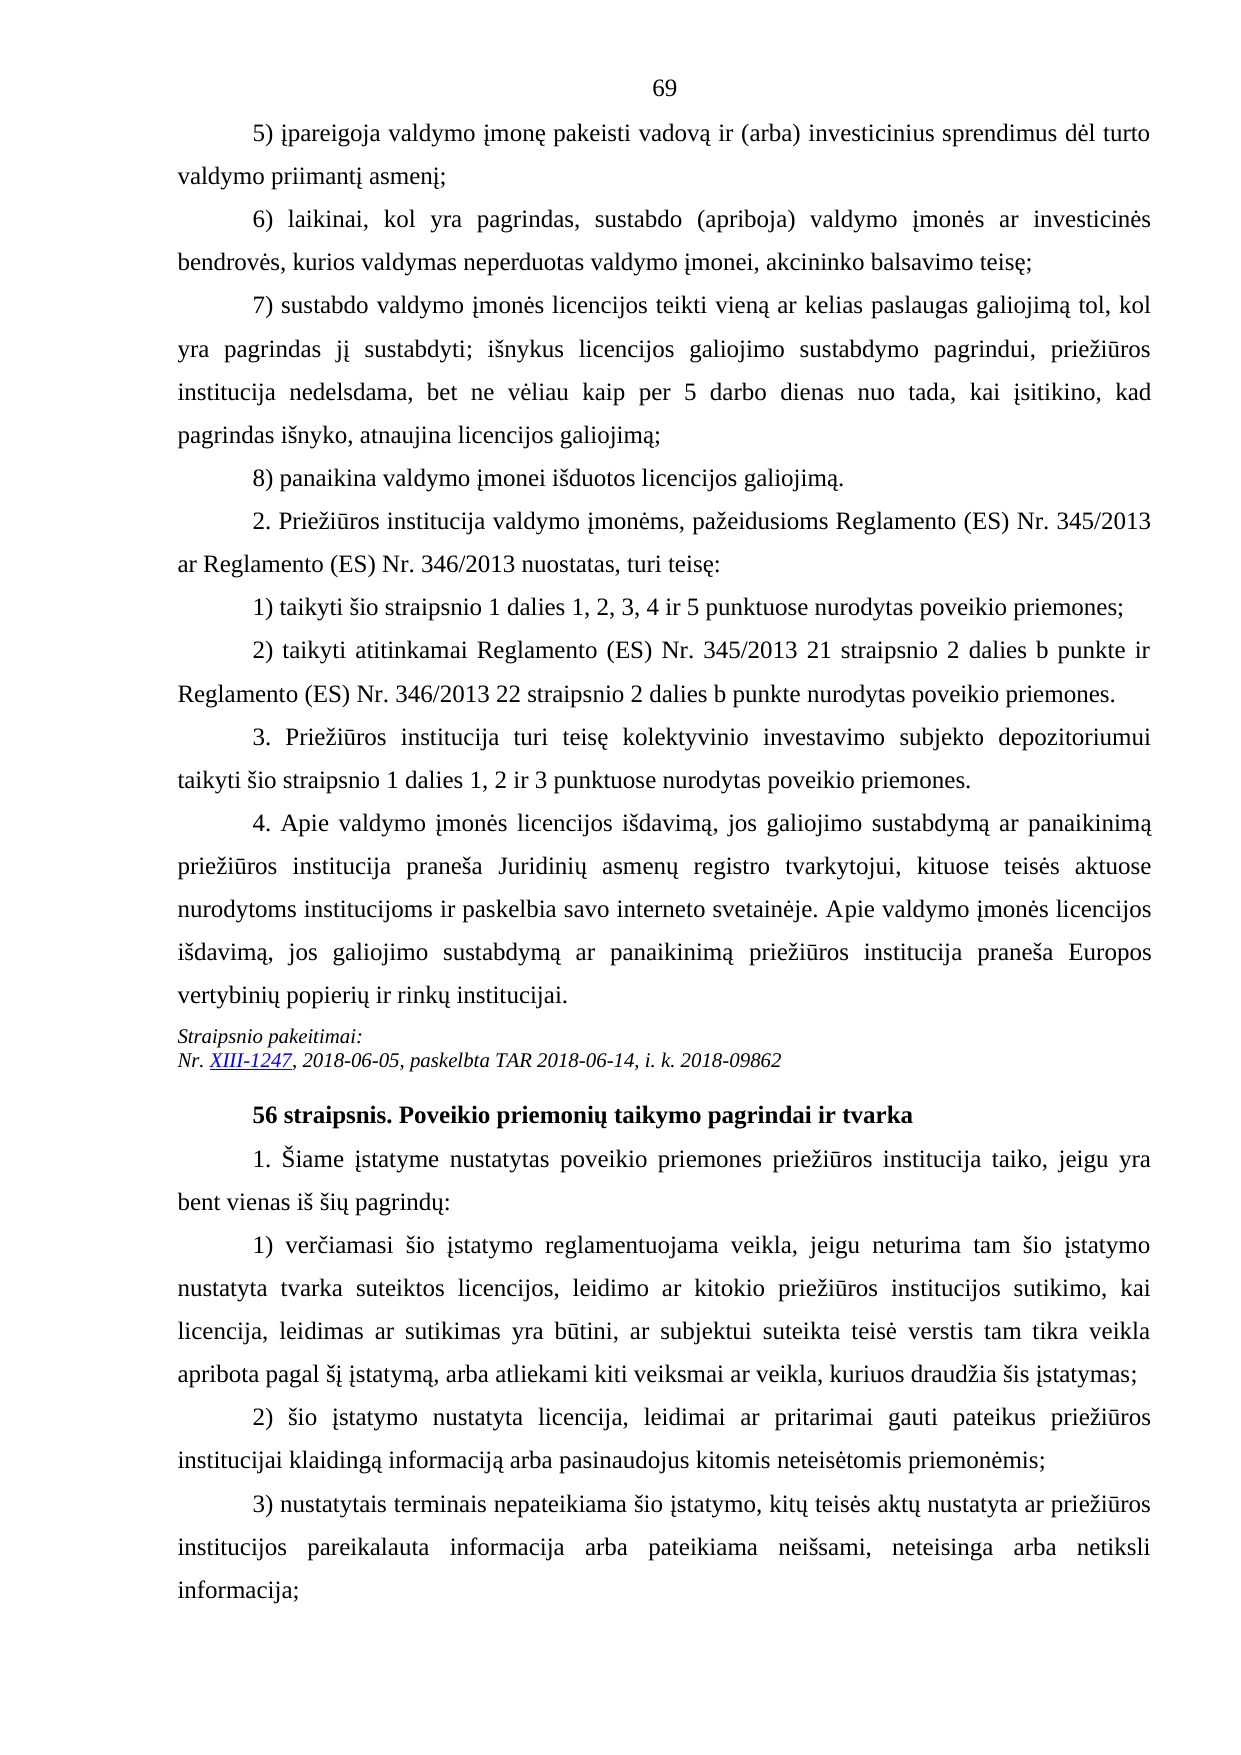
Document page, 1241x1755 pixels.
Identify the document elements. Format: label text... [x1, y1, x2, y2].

text 2) taikyti atitinkamai Reglamento (ES) Nr. 345/2013 21 straipsnio 2 dalies b punkte ir Reglamento (ES) Nr. 346/2013 22 straipsnio 2 dalies b punkte nurodytas poveikio priemones. [177, 636, 1152, 707]
text 2) šio įstatymo nustatyta licencija, leidimai ar pritarimai gauti pateikus priežiūros institucijai klaidingą informaciją arba pasinaudojus kitomis neteisėtomis priemonėmis; [177, 1402, 1152, 1474]
text Nr. XIII-1247, 2018-06-05, paskelbta TAR 2018-06-14, i. k. 2018-09862 [177, 1048, 1152, 1072]
text 3) nustatytais terminais nepateikiama šio įstatymo, kitų teisės aktų nustatyta ar priežiūros institucijos pareikalauta informacija arba pateikiama neišsami, neteisinga arba netiksli informacija; [177, 1489, 1152, 1604]
text 6) laikinai, kol yra pagrindas, sustabdo (apriboja) valdymo įmonės ar investicinės bendrovės, kurios valdymas neperduotas valdymo įmonei, akcininko balsavimo teisę; [177, 204, 1152, 276]
text 1) verčiamasi šio įstatymo reglamentuojama veikla, jeigu neturima tam šio įstatymo nustatyta tvarka suteiktos licencijos, leidimo ar kitokio priežiūros institucijos sutikimo, kai licencija, leidimas ar sutikimas yra būtini, ar subjektui suteikta teisė verstis tam tikra veikla apribota pagal šį įstatymą, arba atliekami kiti veiksmai ar veikla, kuriuos draudžia šis įstatymas; [177, 1230, 1152, 1388]
text Straipsnio pakeitimai: [177, 1024, 1152, 1048]
text 56 straipsnis. Poveikio priemonių taikymo pagrindai ir tvarka [177, 1101, 1152, 1129]
text 1) taikyti šio straipsnio 1 dalies 1, 2, 3, 4 ir 5 punktuose nurodytas poveikio priemones; [177, 592, 1152, 621]
text 2. Priežiūros institucija valdymo įmonėms, pažeidusioms Reglamento (ES) Nr. 345/2013 ar Reglamento (ES) Nr. 346/2013 nuostatas, turi teisę: [177, 506, 1152, 578]
text 8) panaikina valdymo įmonei išduotos licencijos galiojimą. [177, 463, 1152, 492]
text 5) įpareigoja valdymo įmonę pakeisti vadovą ir (arba) investicinius sprendimus dėl turto valdymo priimantį asmenį; [177, 118, 1152, 190]
text 1. Šiame įstatyme nustatytas poveikio priemones priežiūros institucija taiko, jeigu yra bent vienas iš šių pagrindų: [177, 1144, 1152, 1216]
text 7) sustabdo valdymo įmonės licencijos teikti vieną ar kelias paslaugas galiojimą tol, kol yra pagrindas jį sustabdyti; išnykus licencijos galiojimo sustabdymo pagrindui, priežiūros institucija nedelsdama, bet ne vėliau kaip per 5 darbo dienas nuo tada, kai įsitikino, kad pagrindas išnyko, atnaujina licencijos galiojimą; [177, 291, 1152, 449]
text 4. Apie valdymo įmonės licencijos išdavimą, jos galiojimo sustabdymą ar panaikinimą priežiūros institucija praneša Juridinių asmenų registro tvarkytojui, kituose teisės aktuose nurodytoms institucijoms ir paskelbia savo interneto svetainėje. Apie valdymo įmonės licencijos išdavimą, jos galiojimo sustabdymą ar panaikinimą priežiūros institucija praneša Europos vertybinių popierių ir rinkų institucijai. [177, 808, 1152, 1009]
text 3. Priežiūros institucija turi teisę kolektyvinio investavimo subjekto depozitoriumui taikyti šio straipsnio 1 dalies 1, 2 ir 3 punktuose nurodytas poveikio priemones. [177, 722, 1152, 794]
